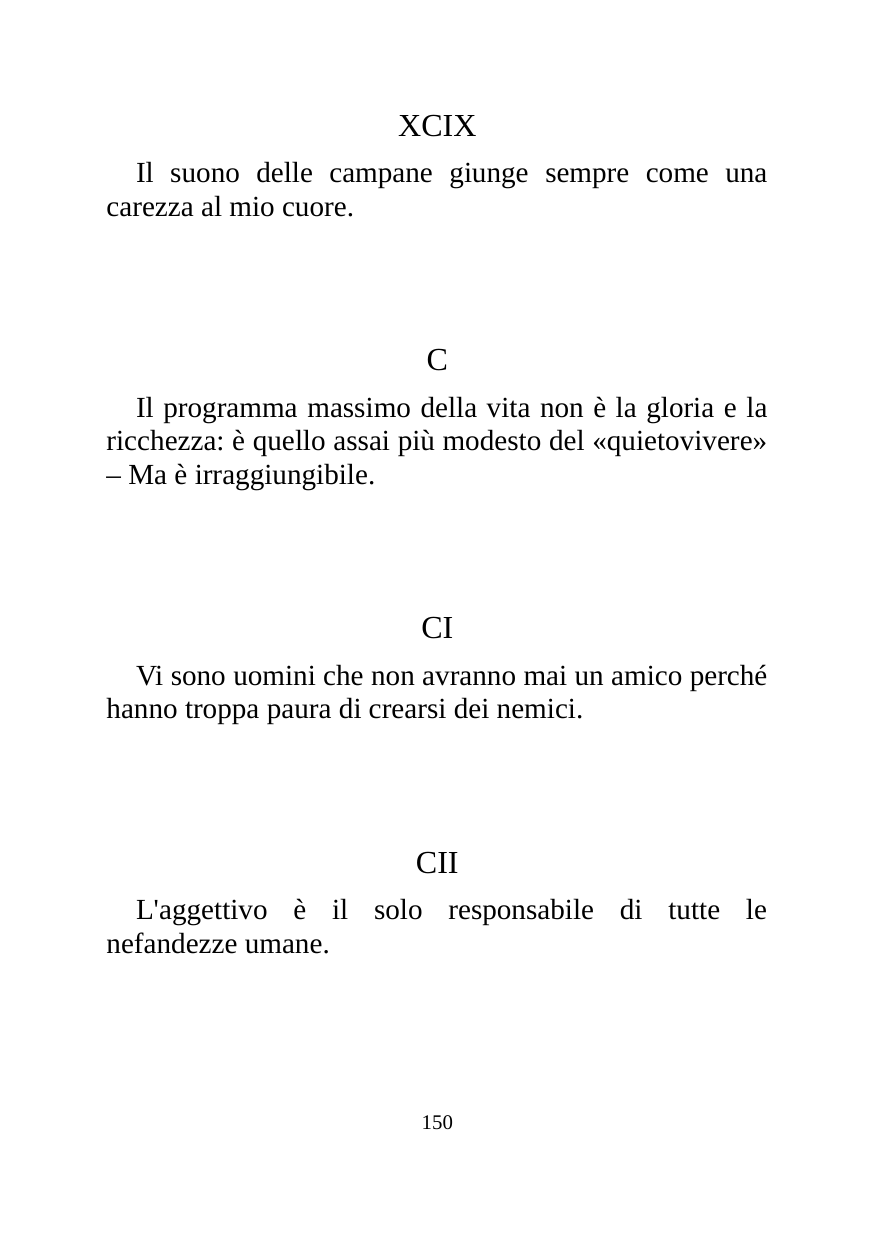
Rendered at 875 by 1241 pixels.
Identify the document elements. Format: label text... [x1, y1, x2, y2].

subtitle CI [106, 609, 768, 646]
text L'aggettivo è il solo responsabile di tutte le nefandezze umane. [106, 892, 768, 959]
subtitle XCIX [106, 106, 768, 143]
subtitle C [106, 341, 768, 378]
text Il programma massimo della vita non è la gloria e la ricchezza: è quello assai più modesto del «quietovivere» – Ma è irraggiungibile. [106, 390, 768, 491]
text Vi sono uomini che non avranno mai un amico perché hanno troppa paura di crearsi dei nemici. [106, 658, 768, 725]
text Il suono delle campane giunge sempre come una carezza al mio cuore. [106, 156, 768, 223]
subtitle CII [106, 843, 768, 880]
